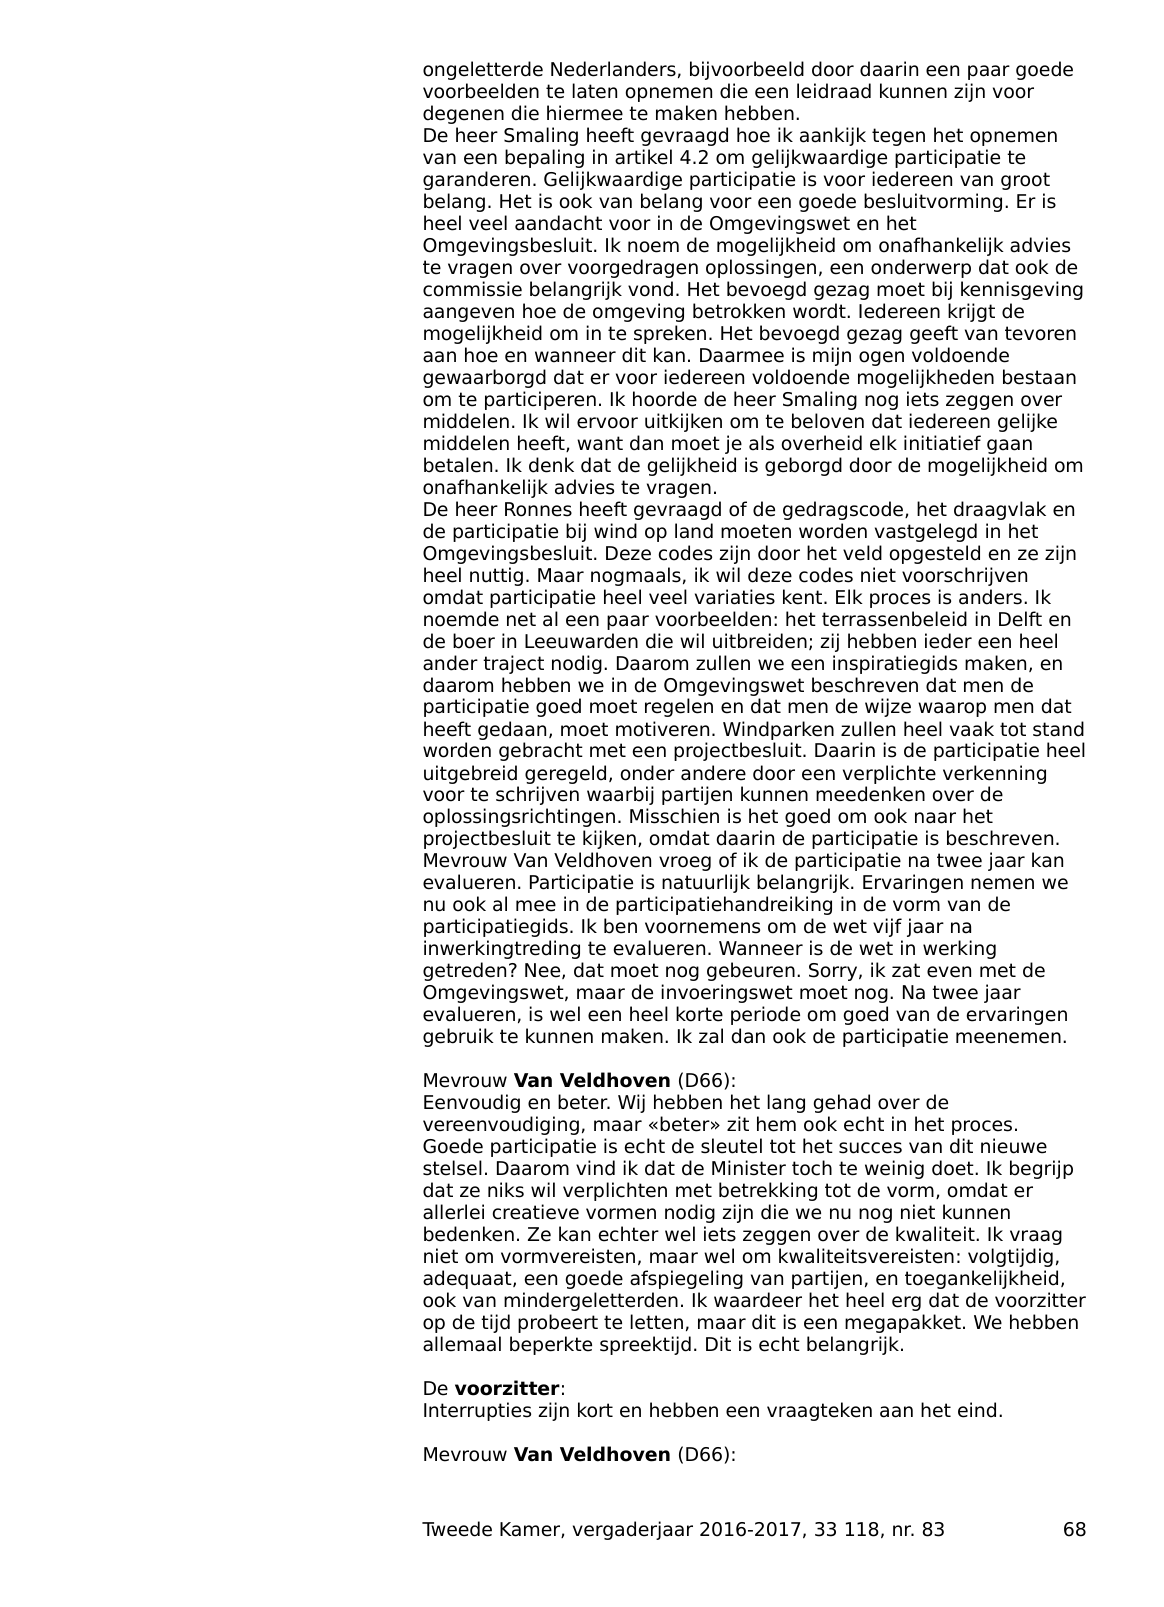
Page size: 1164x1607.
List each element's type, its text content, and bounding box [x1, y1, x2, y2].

text ongeletterde Nederlanders, bijvoorbeeld door daarin een paar goede voorbeelden te laten opnemen die een leidraad kunnen zijn voor degenen die hiermee te maken hebben. [422, 59, 1087, 125]
text Interrupties zijn kort en hebben een vraagteken aan het eind. [422, 1400, 1087, 1422]
text De voorzitter: [422, 1378, 1087, 1400]
text Mevrouw Van Veldhoven (D66): [422, 1444, 1087, 1466]
text Mevrouw Van Veldhoven vroeg of ik de participatie na twee jaar kan evalueren. Participatie is natuurlijk belangrijk. Ervaringen nemen we nu ook al mee in de participatiehandreiking in de vorm van de participatiegids. Ik ben voornemens om de wet vijf jaar na inwerkingtreding te evalueren. Wanneer is de wet in werking getreden? Nee, dat moet nog gebeuren. Sorry, ik zat even met de Omgevingswet, maar de invoeringswet moet nog. Na twee jaar evalueren, is wel een heel korte periode om goed van de ervaringen gebruik te kunnen maken. Ik zal dan ook de participatie meenemen. [422, 850, 1087, 1048]
text De heer Ronnes heeft gevraagd of de gedragscode, het draagvlak en de participatie bij wind op land moeten worden vastgelegd in het Omgevingsbesluit. Deze codes zijn door het veld opgesteld en ze zijn heel nuttig. Maar nogmaals, ik wil deze codes niet voorschrijven omdat participatie heel veel variaties kent. Elk proces is anders. Ik noemde net al een paar voorbeelden: het terrassenbeleid in Delft en de boer in Leeuwarden die wil uitbreiden; zij hebben ieder een heel ander traject nodig. Daarom zullen we een inspiratiegids maken, en daarom hebben we in de Omgevingswet beschreven dat men de participatie goed moet regelen en dat men de wijze waarop men dat heeft gedaan, moet motiveren. Windparken zullen heel vaak tot stand worden gebracht met een projectbesluit. Daarin is de participatie heel uitgebreid geregeld, onder andere door een verplichte verkenning voor te schrijven waarbij partijen kunnen meedenken over de oplossingsrichtingen. Misschien is het goed om ook naar het projectbesluit te kijken, omdat daarin de participatie is beschreven. [422, 499, 1087, 850]
text Eenvoudig en beter. Wij hebben het lang gehad over de vereenvoudiging, maar «beter» zit hem ook echt in het proces. Goede participatie is echt de sleutel tot het succes van dit nieuwe stelsel. Daarom vind ik dat de Minister toch te weinig doet. Ik begrijp dat ze niks wil verplichten met betrekking tot de vorm, omdat er allerlei creatieve vormen nodig zijn die we nu nog niet kunnen bedenken. Ze kan echter wel iets zeggen over de kwaliteit. Ik vraag niet om vormvereisten, maar wel om kwaliteitsvereisten: volgtijdig, adequaat, een goede afspiegeling van partijen, en toegankelijkheid, ook van mindergeletterden. Ik waardeer het heel erg dat de voorzitter op de tijd probeert te letten, maar dit is een megapakket. We hebben allemaal beperkte spreektijd. Dit is echt belangrijk. [422, 1092, 1087, 1356]
text Mevrouw Van Veldhoven (D66): [422, 1070, 1087, 1092]
text De heer Smaling heeft gevraagd hoe ik aankijk tegen het opnemen van een bepaling in artikel 4.2 om gelijkwaardige participatie te garanderen. Gelijkwaardige participatie is voor iedereen van groot belang. Het is ook van belang voor een goede besluitvorming. Er is heel veel aandacht voor in de Omgevingswet en het Omgevingsbesluit. Ik noem de mogelijkheid om onafhankelijk advies te vragen over voorgedragen oplossingen, een onderwerp dat ook de commissie belangrijk vond. Het bevoegd gezag moet bij kennisgeving aangeven hoe de omgeving betrokken wordt. Iedereen krijgt de mogelijkheid om in te spreken. Het bevoegd gezag geeft van tevoren aan hoe en wanneer dit kan. Daarmee is mijn ogen voldoende gewaarborgd dat er voor iedereen voldoende mogelijkheden bestaan om te participeren. Ik hoorde de heer Smaling nog iets zeggen over middelen. Ik wil ervoor uitkijken om te beloven dat iedereen gelijke middelen heeft, want dan moet je als overheid elk initiatief gaan betalen. Ik denk dat de gelijkheid is geborgd door de mogelijkheid om onafhankelijk advies te vragen. [422, 125, 1087, 499]
